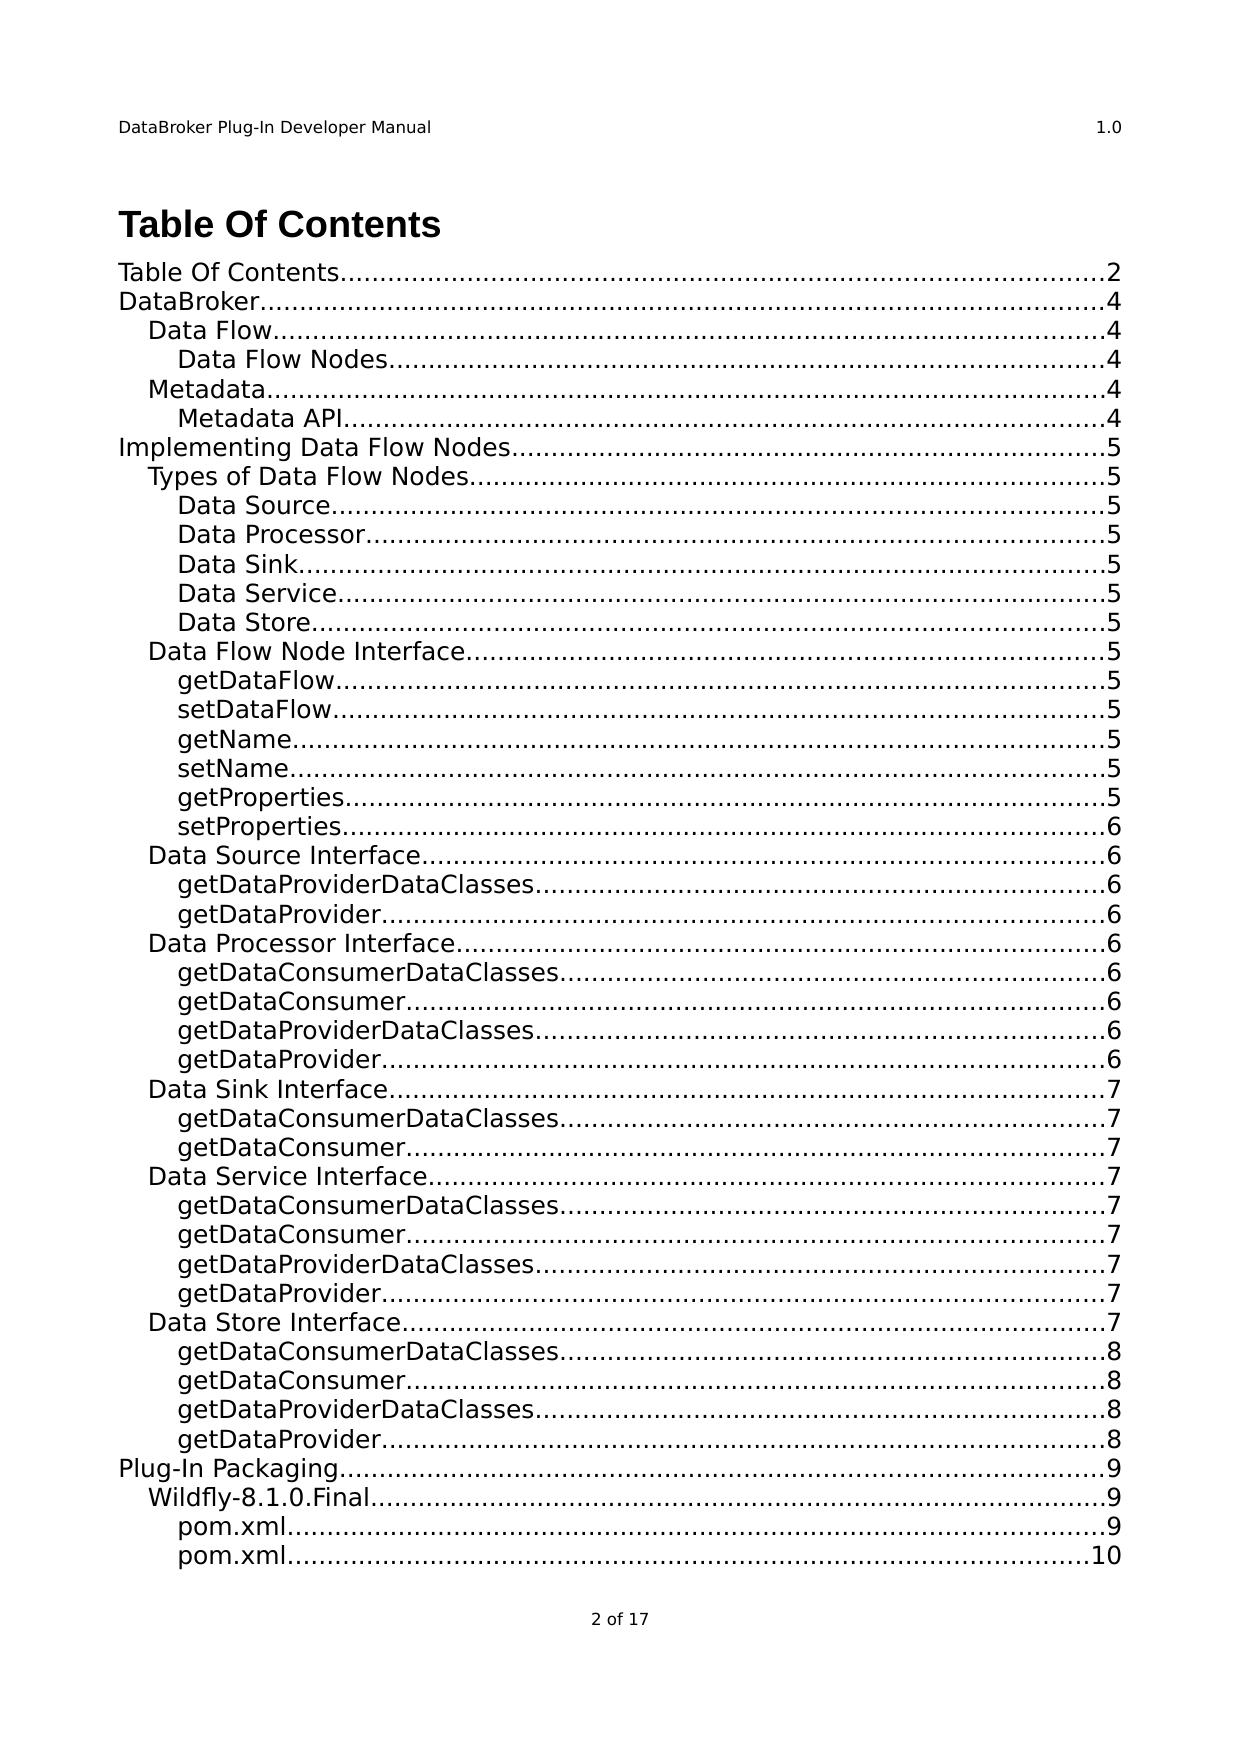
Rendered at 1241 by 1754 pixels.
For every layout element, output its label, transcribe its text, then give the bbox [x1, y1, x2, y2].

text Implementing Data Flow Nodes 5 [118, 433, 1122, 462]
text Types of Data Flow Nodes 5 [148, 462, 1122, 492]
text getProperties 5 [177, 783, 1122, 812]
text Data Service 5 [177, 579, 1122, 608]
text Metadata 4 [148, 375, 1122, 404]
text getName 5 [177, 725, 1122, 754]
text Data Service Interface 7 [148, 1162, 1122, 1192]
text getDataConsumerDataClasses 7 [177, 1104, 1122, 1133]
text Metadata API 4 [177, 404, 1122, 433]
text getDataConsumerDataClasses 6 [177, 958, 1122, 987]
text Table Of Contents 2 [118, 258, 1122, 287]
text Data Store Interface 7 [148, 1308, 1122, 1337]
text Data Source 5 [177, 492, 1122, 521]
text getDataConsumer 8 [177, 1367, 1122, 1396]
text getDataProviderDataClasses 6 [177, 871, 1122, 900]
text setName 5 [177, 754, 1122, 783]
text Data Flow 4 [148, 317, 1122, 346]
text setDataFlow 5 [177, 696, 1122, 725]
text Data Source Interface 6 [148, 842, 1122, 871]
text getDataProviderDataClasses 7 [177, 1250, 1122, 1279]
text Data Processor 5 [177, 521, 1122, 550]
text getDataConsumer 7 [177, 1133, 1122, 1162]
text getDataProvider 8 [177, 1425, 1122, 1454]
text getDataProvider 6 [177, 1046, 1122, 1075]
text getDataConsumerDataClasses 7 [177, 1192, 1122, 1221]
text Data Flow Nodes 4 [177, 346, 1122, 375]
text getDataFlow 5 [177, 667, 1122, 696]
text DataBroker 4 [118, 287, 1122, 317]
text Data Store 5 [177, 608, 1122, 637]
text pom.xml 10 [177, 1542, 1122, 1571]
subtitle Table Of Contents [118, 202, 1122, 246]
text getDataConsumer 7 [177, 1221, 1122, 1250]
text pom.xml 9 [177, 1512, 1122, 1542]
text Plug-In Packaging 9 [118, 1454, 1122, 1483]
text getDataConsumer 6 [177, 987, 1122, 1017]
text Wildfly-8.1.0.Final 9 [148, 1483, 1122, 1512]
text getDataProviderDataClasses 6 [177, 1017, 1122, 1046]
text Data Sink 5 [177, 550, 1122, 579]
text Data Sink Interface 7 [148, 1075, 1122, 1104]
text getDataProvider 7 [177, 1279, 1122, 1308]
text getDataProviderDataClasses 8 [177, 1396, 1122, 1425]
text getDataProvider 6 [177, 900, 1122, 929]
text getDataConsumerDataClasses 8 [177, 1337, 1122, 1367]
text setProperties 6 [177, 812, 1122, 842]
text Data Processor Interface 6 [148, 929, 1122, 958]
text Data Flow Node Interface 5 [148, 637, 1122, 667]
